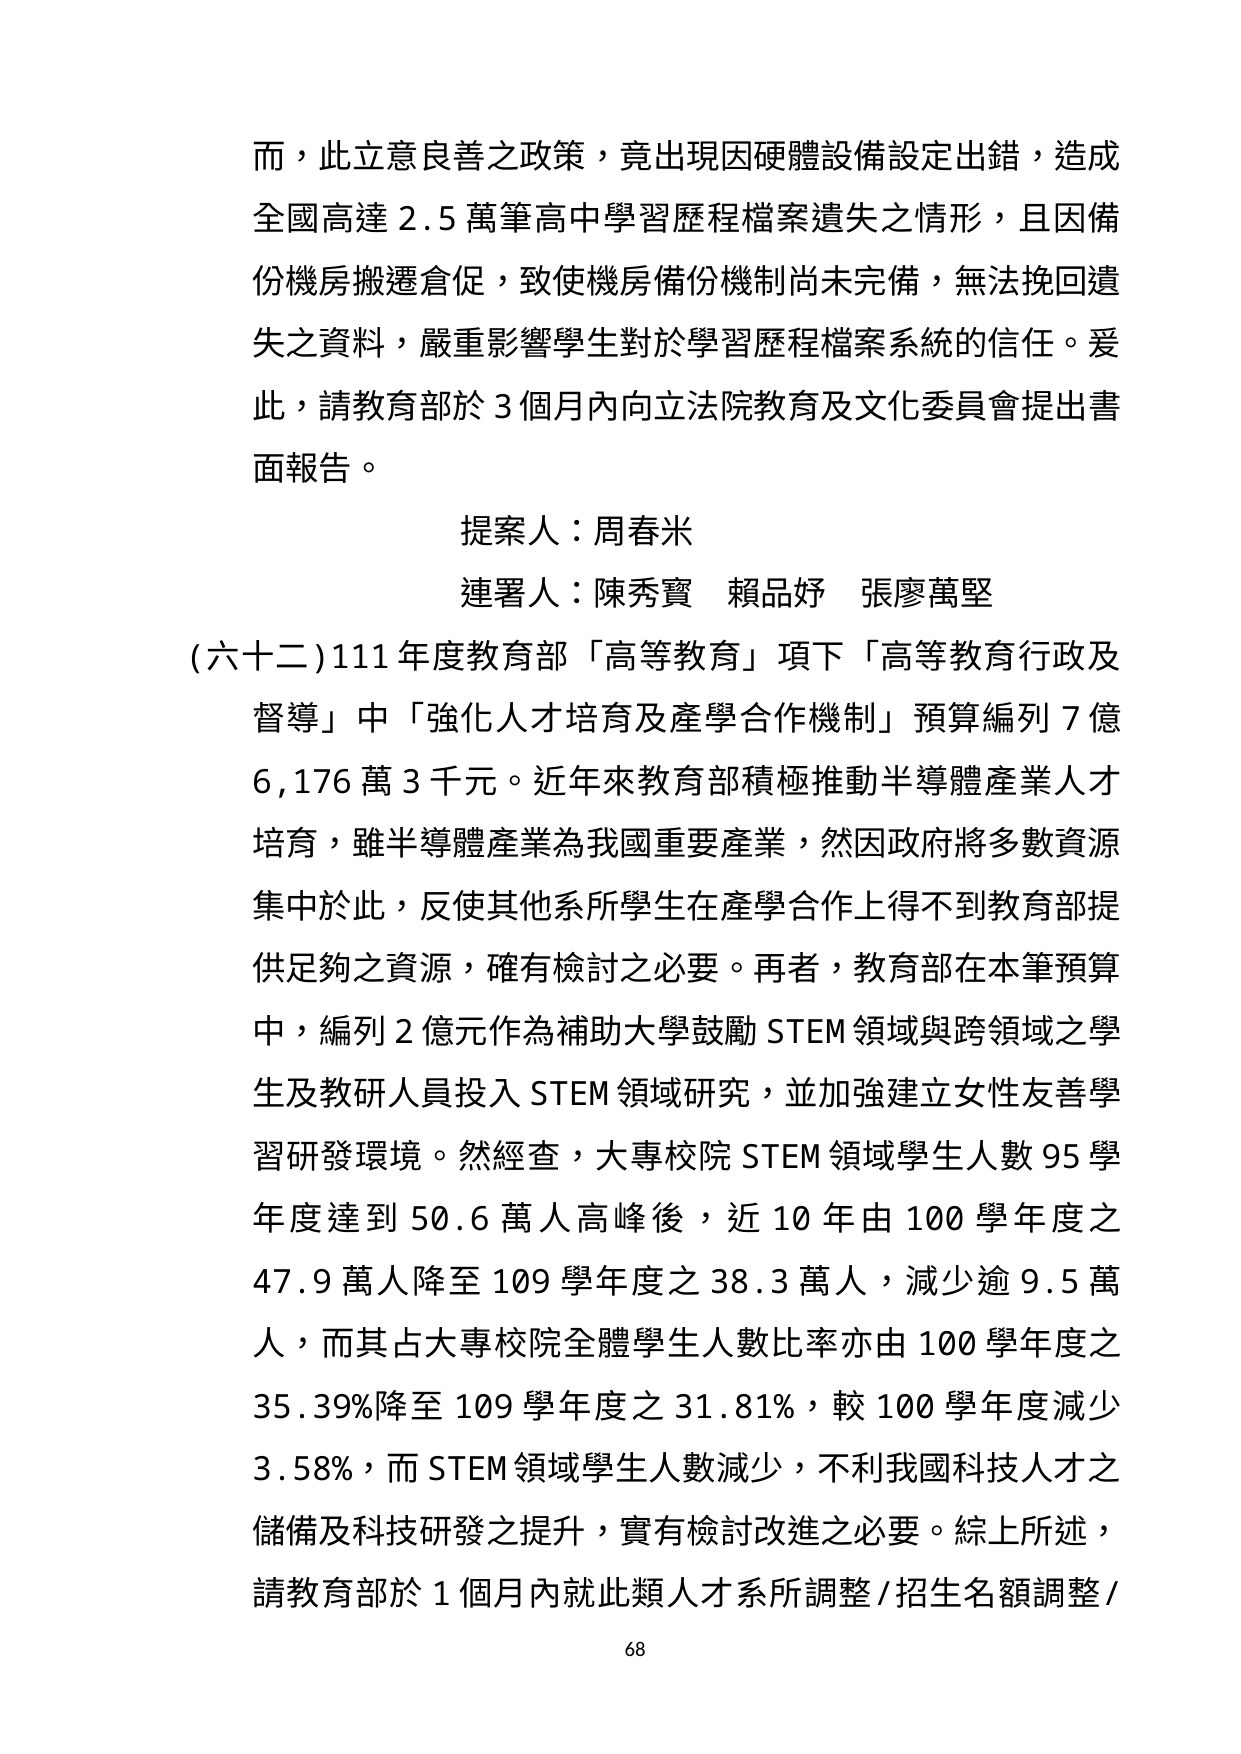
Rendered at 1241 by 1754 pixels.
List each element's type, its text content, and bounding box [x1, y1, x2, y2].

text 提案人：周春米 [460, 487, 1122, 550]
text 連署人：陳秀寳 賴品妤 張廖萬堅 [460, 550, 1122, 612]
text 而，此立意良善之政策，竟出現因硬體設備設定出錯，造成全國高達2.5萬筆高中學習歷程檔案遺失之情形，且因備份機房搬遷倉促，致使機房備份機制尚未完備，無法挽回遺失之資料，嚴重影響學生對於學習歷程檔案系統的信任。爰此，請教育部於3個月內向立法院教育及文化委員會提出書面報告。 [185, 112, 1122, 487]
text (六十二)111年度教育部「高等教育」項下「高等教育行政及督導」中「強化人才培育及產學合作機制」預算編列7億6,176萬3千元。近年來教育部積極推動半導體產業人才培育，雖半導體產業為我國重要產業，然因政府將多數資源集中於此，反使其他系所學生在產學合作上得不到教育部提供足夠之資源，確有檢討之必要。再者，教育部在本筆預算中，編列2億元作為補助大學鼓勵STEM領域與跨領域之學生及教研人員投入STEM領域研究，並加強建立女性友善學習研發環境。然經查，大專校院STEM領域學生人數95學年度達到50.6萬人高峰後，近10年由100學年度之47.9萬人降至109學年度之38.3萬人，減少逾9.5萬人，而其占大專校院全體學生人數比率亦由100學年度之35.39%降至109學年度之31.81%，較100學年度減少3.58%，而STEM領域學生人數減少，不利我國科技人才之儲備及科技研發之提升，實有檢討改進之必要。綜上所述，請教育部於1個月內就此類人才系所調整/招生名額調整/ [185, 612, 1122, 1612]
